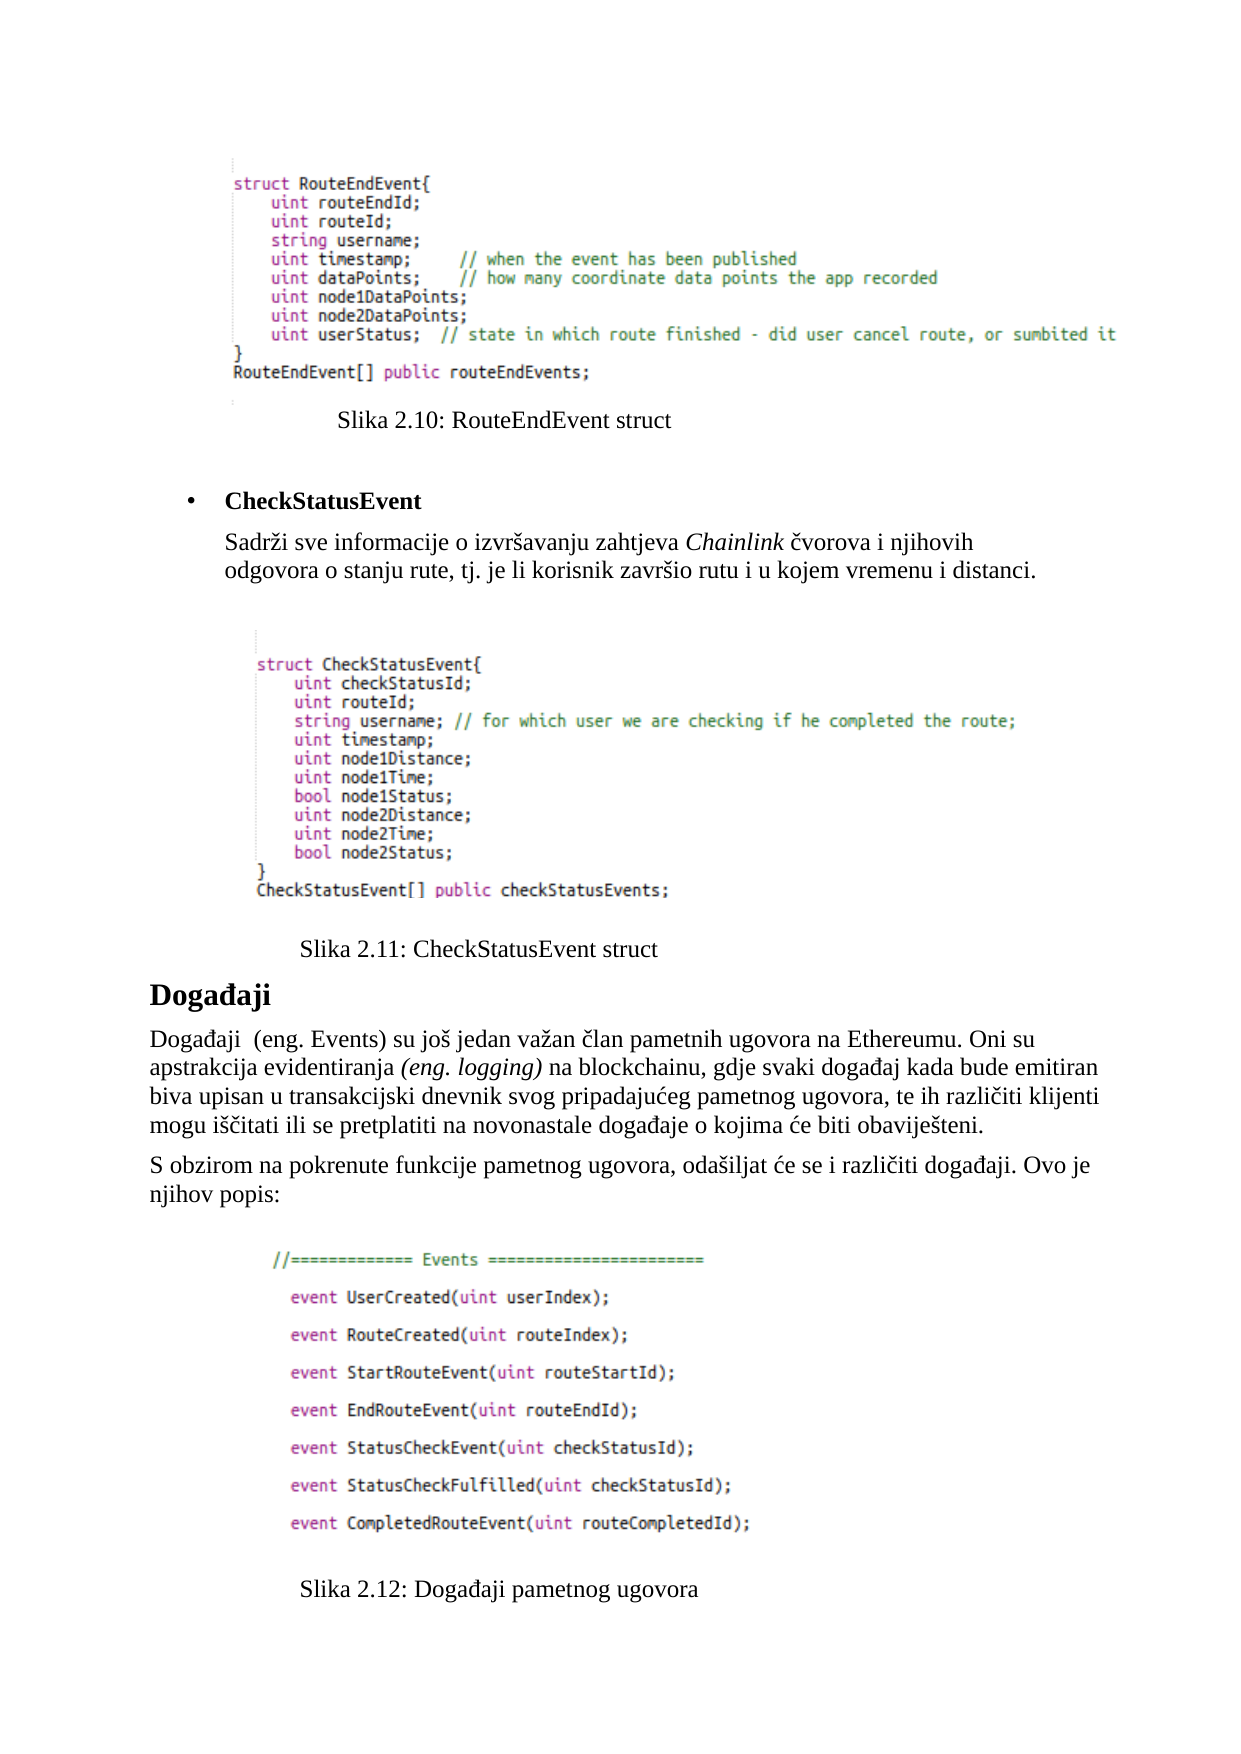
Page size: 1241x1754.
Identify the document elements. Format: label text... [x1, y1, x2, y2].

text Slika 2.11: CheckStatusEvent struct [149, 928, 1106, 964]
text Događaji [149, 976, 1106, 1012]
text Sadrži sve informacije o izvršavanju zahtjeva Chainlink čvorova i njihovih odgovora o stanju rute, tj. je li korisnik završio rutu i u kojem vremenu i distanci. [149, 527, 1106, 584]
list CheckStatusEvent [187, 486, 1106, 515]
list Slika 2.10: RouteEndEvent struct [299, 405, 1106, 433]
picture [221, 630, 1034, 898]
picture [215, 157, 1154, 405]
picture [256, 1234, 1063, 1554]
text Slika 2.12: Događaji pametnog ugovora [149, 1574, 1106, 1602]
text Događaji (eng. Events) su još jedan važan član pametnih ugovora na Ethereumu. Oni su apstrakcija evidentiranja (eng. logging) na blockchainu, gdje svaki događaj kada bude emitiran biva upisan u transakcijski dnevnik svog pripadajućeg pametnog ugovora, te ih različiti klijenti mogu iščitati ili se pretplatiti na novonastale događaje o kojima će biti obaviješteni. [149, 1024, 1106, 1139]
text S obzirom na pokrenute funkcije pametnog ugovora, odašiljat će se i različiti događaji. Ovo je njihov popis: [149, 1151, 1106, 1208]
